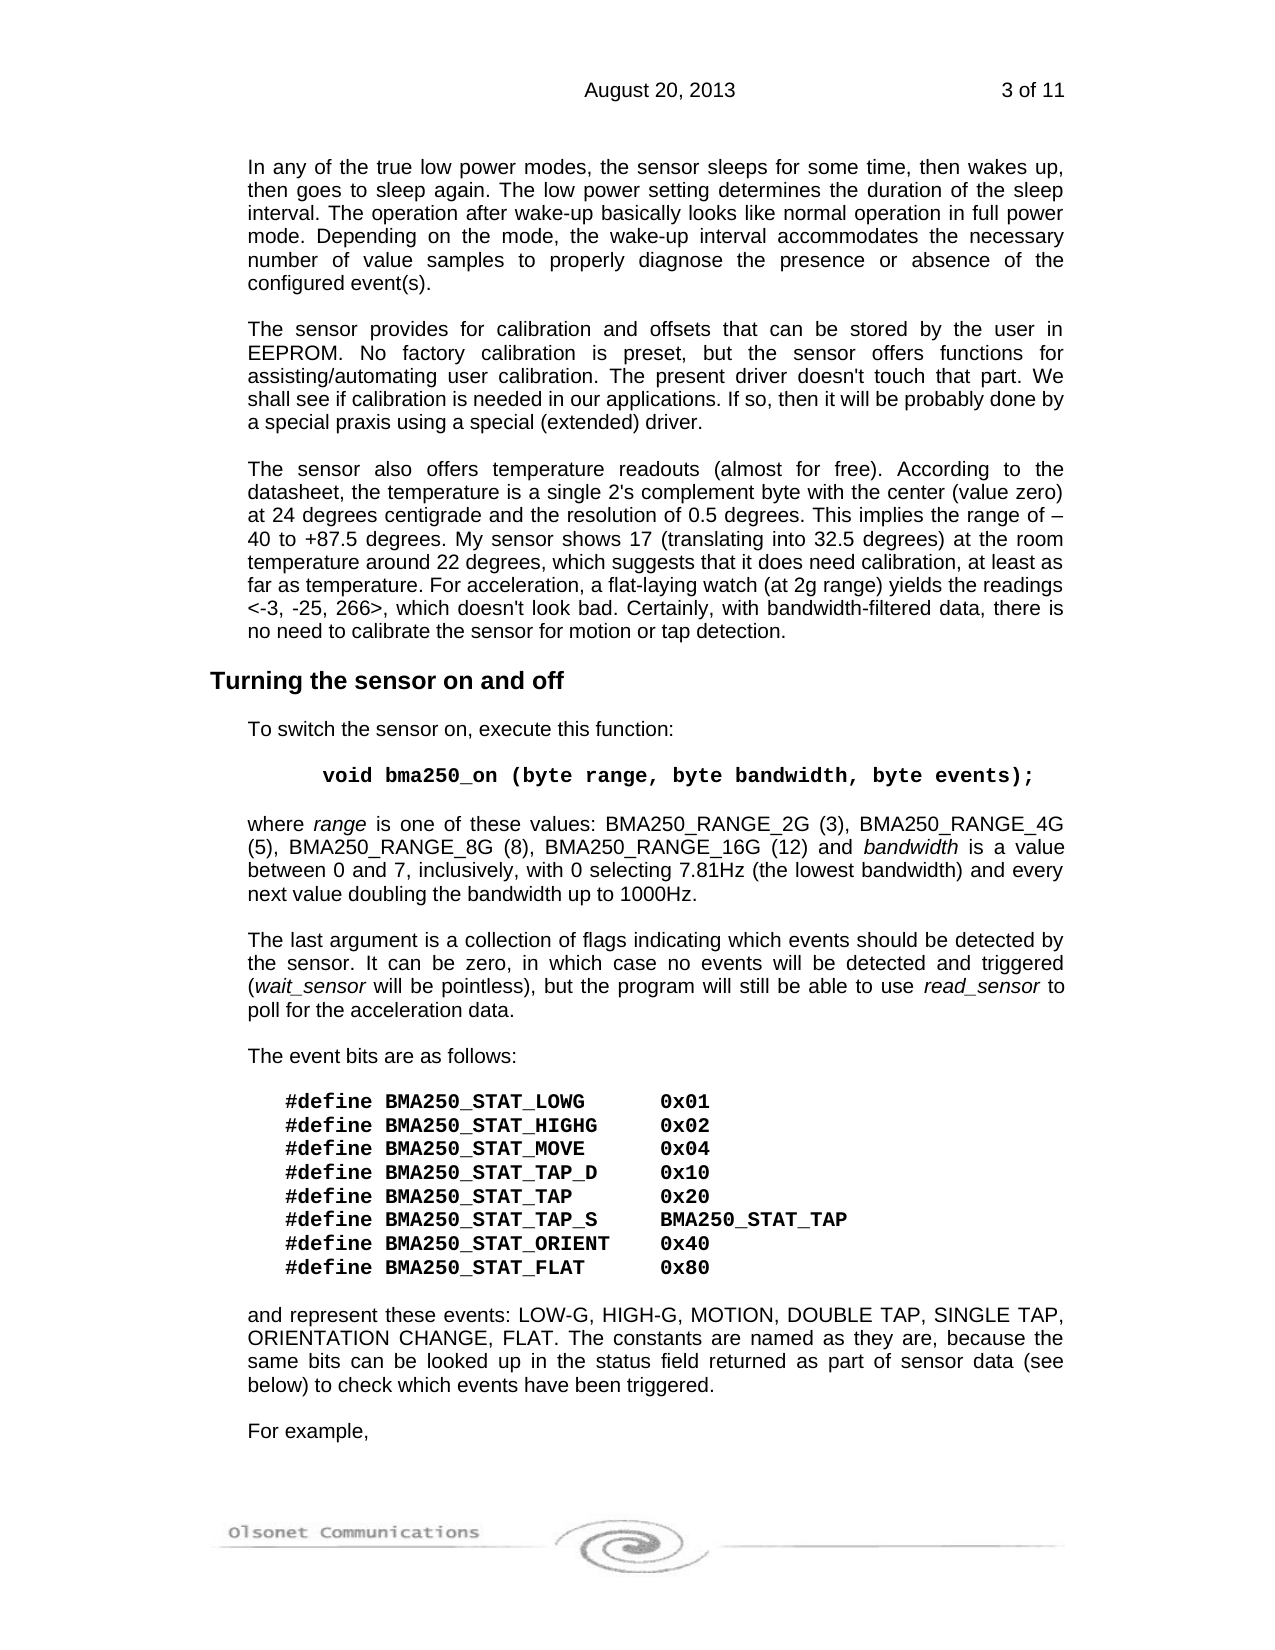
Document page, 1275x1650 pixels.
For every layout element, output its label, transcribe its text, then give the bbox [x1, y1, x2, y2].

text In any of the true low power modes, the sensor sleeps for some time, then wakes up, then goes to sleep again. The low power setting determines the duration of the sleep interval. The operation after wake-up basically looks like normal operation in full power mode. Depending on the mode, the wake-up interval accommodates the necessary number of value samples to properly diagnose the presence or absence of the configured event(s). [247, 155, 1065, 295]
text #define BMA250_STAT_TAP 0x20 [285, 1186, 1065, 1209]
subtitle Turning the sensor on and off [210, 666, 1065, 694]
text #define BMA250_STAT_LOWG 0x01 [285, 1091, 1065, 1115]
text #define BMA250_STAT_MOVE 0x04 [285, 1138, 1065, 1162]
picture [210, 1504, 1065, 1596]
text #define BMA250_STAT_TAP_S BMA250_STAT_TAP [285, 1209, 1065, 1233]
text The sensor also offers temperature readouts (almost for free). According to the datasheet, the temperature is a single 2's complement byte with the center (value zero) at 24 degrees centigrade and the resolution of 0.5 degrees. This implies the range of –40 to +87.5 degrees. My sensor shows 17 (translating into 32.5 degrees) at the room temperature around 22 degrees, which suggests that it does need calibration, at least as far as temperature. For acceleration, a flat-laying watch (at 2g range) yields the readings <-3, -25, 266>, which doesn't look bad. Certainly, with bandwidth-filtered data, there is no need to calibrate the sensor for motion or tap detection. [247, 457, 1065, 643]
text The sensor provides for calibration and offsets that can be stored by the user in EEPROM. No factory calibration is preset, but the sensor offers functions for assisting/automating user calibration. The present driver doesn't touch that part. We shall see if calibration is needed in our applications. If so, then it will be probably done by a special praxis using a special (extended) driver. [247, 318, 1065, 434]
text The last argument is a collection of flags indicating which events should be detected by the sensor. It can be zero, in which case no events will be detected and triggered (wait_sensor will be pointless), but the program will still be able to use read_sensor to poll for the acceleration data. [247, 928, 1065, 1021]
text and represent these events: LOW-G, HIGH-G, MOTION, DOUBLE TAP, SINGLE TAP, ORIENTATION CHANGE, FLAT. The constants are named as they are, because the same bits can be looked up in the status field returned as part of sensor data (see below) to check which events have been triggered. [247, 1303, 1065, 1396]
text To switch the sensor on, execute this function: [247, 718, 1065, 741]
text #define BMA250_STAT_FLAT 0x80 [285, 1257, 1065, 1280]
text For example, [247, 1420, 1065, 1443]
text void bma250_on (byte range, byte bandwidth, byte events); [247, 764, 1065, 789]
text where range is one of these values: BMA250_RANGE_2G (3), BMA250_RANGE_4G (5), BMA250_RANGE_8G (8), BMA250_RANGE_16G (12) and bandwidth is a value between 0 and 7, inclusively, with 0 selecting 7.81Hz (the lowest bandwidth) and every next value doubling the bandwidth up to 1000Hz. [247, 812, 1065, 905]
text #define BMA250_STAT_ORIENT 0x40 [285, 1233, 1065, 1257]
text #define BMA250_STAT_HIGHG 0x02 [285, 1115, 1065, 1138]
text The event bits are as follows: [247, 1045, 1065, 1068]
text #define BMA250_STAT_TAP_D 0x10 [285, 1162, 1065, 1186]
